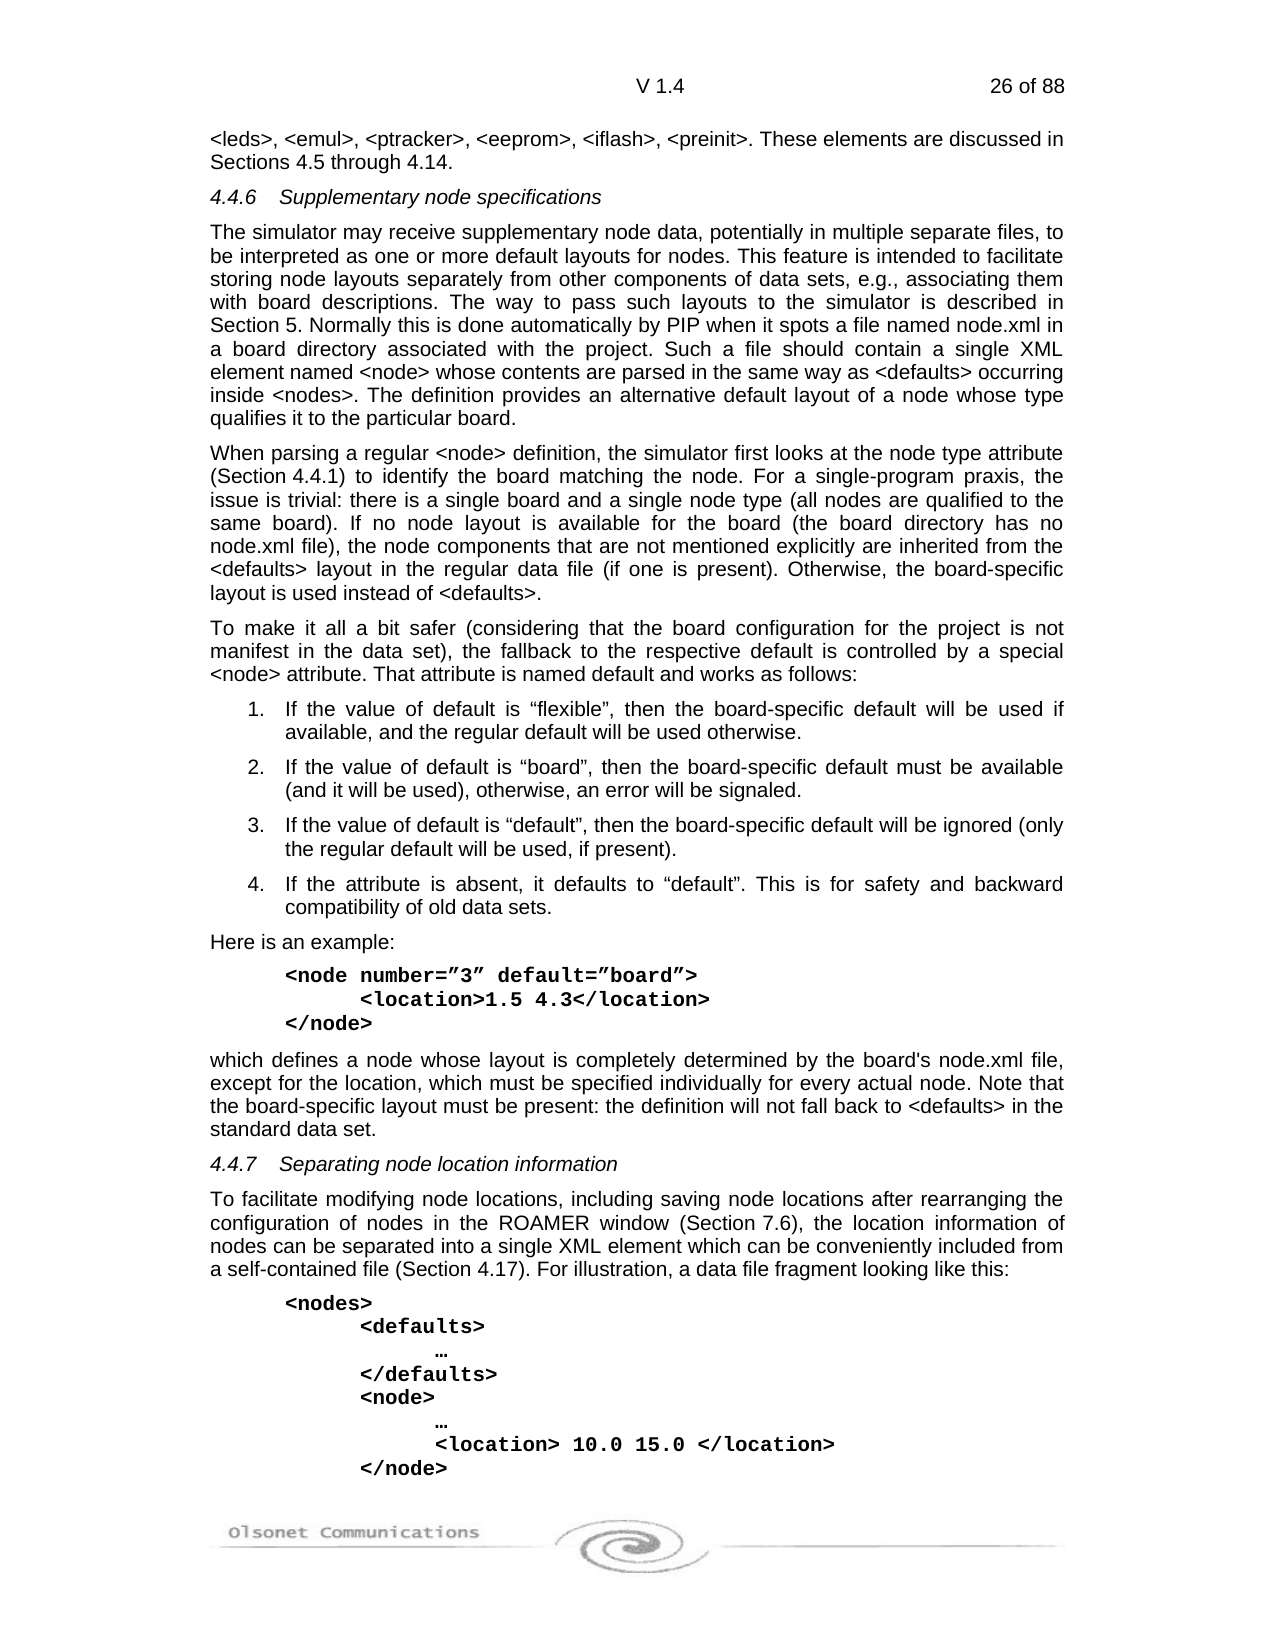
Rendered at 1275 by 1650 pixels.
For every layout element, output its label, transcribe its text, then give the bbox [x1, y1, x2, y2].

text <node> [210, 1387, 1065, 1411]
text </defaults> [210, 1363, 1065, 1387]
text The simulator may receive supplementary node data, potentially in multiple separate files, to be interpreted as one or more default layouts for nodes. This feature is intended to facilitate storing node layouts separately from other components of data sets, e.g., associating them with board descriptions. The way to pass such layouts to the simulator is described in Section 5. Normally this is done automatically by PIP when it spots a file named node.xml in a board directory associated with the project. Such a file should contain a single XML element named <node> whose contents are parsed in the same way as <defaults> occurring inside <nodes>. The definition provides an alternative default layout of a node whose type qualifies it to the particular board. [210, 221, 1065, 430]
text </node> [210, 1013, 1065, 1036]
subtitle Supplementary node specifications [210, 186, 1065, 209]
list If the value of default is “board”, then the board-specific default must be available (and it will be used), otherwise, an error will be signaled. [247, 756, 1065, 802]
text Here is an example: [210, 931, 1065, 954]
text <node number=”3” default=”board”> [210, 966, 1065, 989]
text To make it all a bit safer (considering that the board configuration for the project is not manifest in the data set), the fallback to the respective default is controlled by a special <node> attribute. That attribute is named default and works as follows: [210, 616, 1065, 686]
text <defaults> [210, 1316, 1065, 1340]
subtitle Separating node location information [210, 1153, 1065, 1176]
text To facilitate modifying node locations, including saving node locations after rearranging the configuration of nodes in the ROAMER window (Section 7.6), the location information of nodes can be separated into a single XML element which can be conveniently included from a self-contained file (Section 4.17). For illustration, a data file fragment looking like this: [210, 1188, 1065, 1281]
text <location>1.5 4.3</location> [210, 989, 1065, 1013]
text <leds>, <emul>, <ptracker>, <eeprom>, <iflash>, <preinit>. These elements are discussed in Sections 4.5 through 4.14. [210, 128, 1065, 174]
picture [210, 1504, 1065, 1596]
list If the value of default is “default”, then the board-specific default will be ignored (only the regular default will be used, if present). [247, 814, 1065, 861]
text When parsing a regular <node> definition, the simulator first looks at the node type attribute (Section 4.4.1) to identify the board matching the node. For a single-program praxis, the issue is trivial: there is a single board and a single node type (all nodes are qualified to the same board). If no node layout is available for the board (the board directory has no node.xml file), the node components that are not mentioned explicitly are inherited from the <defaults> layout in the regular data file (if one is present). Otherwise, the board-specific layout is used instead of <defaults>. [210, 442, 1065, 604]
text </node> [210, 1458, 1065, 1482]
text … [210, 1411, 1065, 1434]
text <nodes> [210, 1293, 1065, 1316]
text <location> 10.0 15.0 </location> [210, 1434, 1065, 1458]
text … [210, 1340, 1065, 1363]
list If the attribute is absent, it defaults to “default”. This is for safety and backward compatibility of old data sets. [247, 872, 1065, 919]
list If the value of default is “flexible”, then the board-specific default will be used if available, and the regular default will be used otherwise. [247, 698, 1065, 744]
text which defines a node whose layout is completely determined by the board's node.xml file, except for the location, which must be specified individually for every actual node. Note that the board-specific layout must be present: the definition will not fall back to <defaults> in the standard data set. [210, 1048, 1065, 1141]
